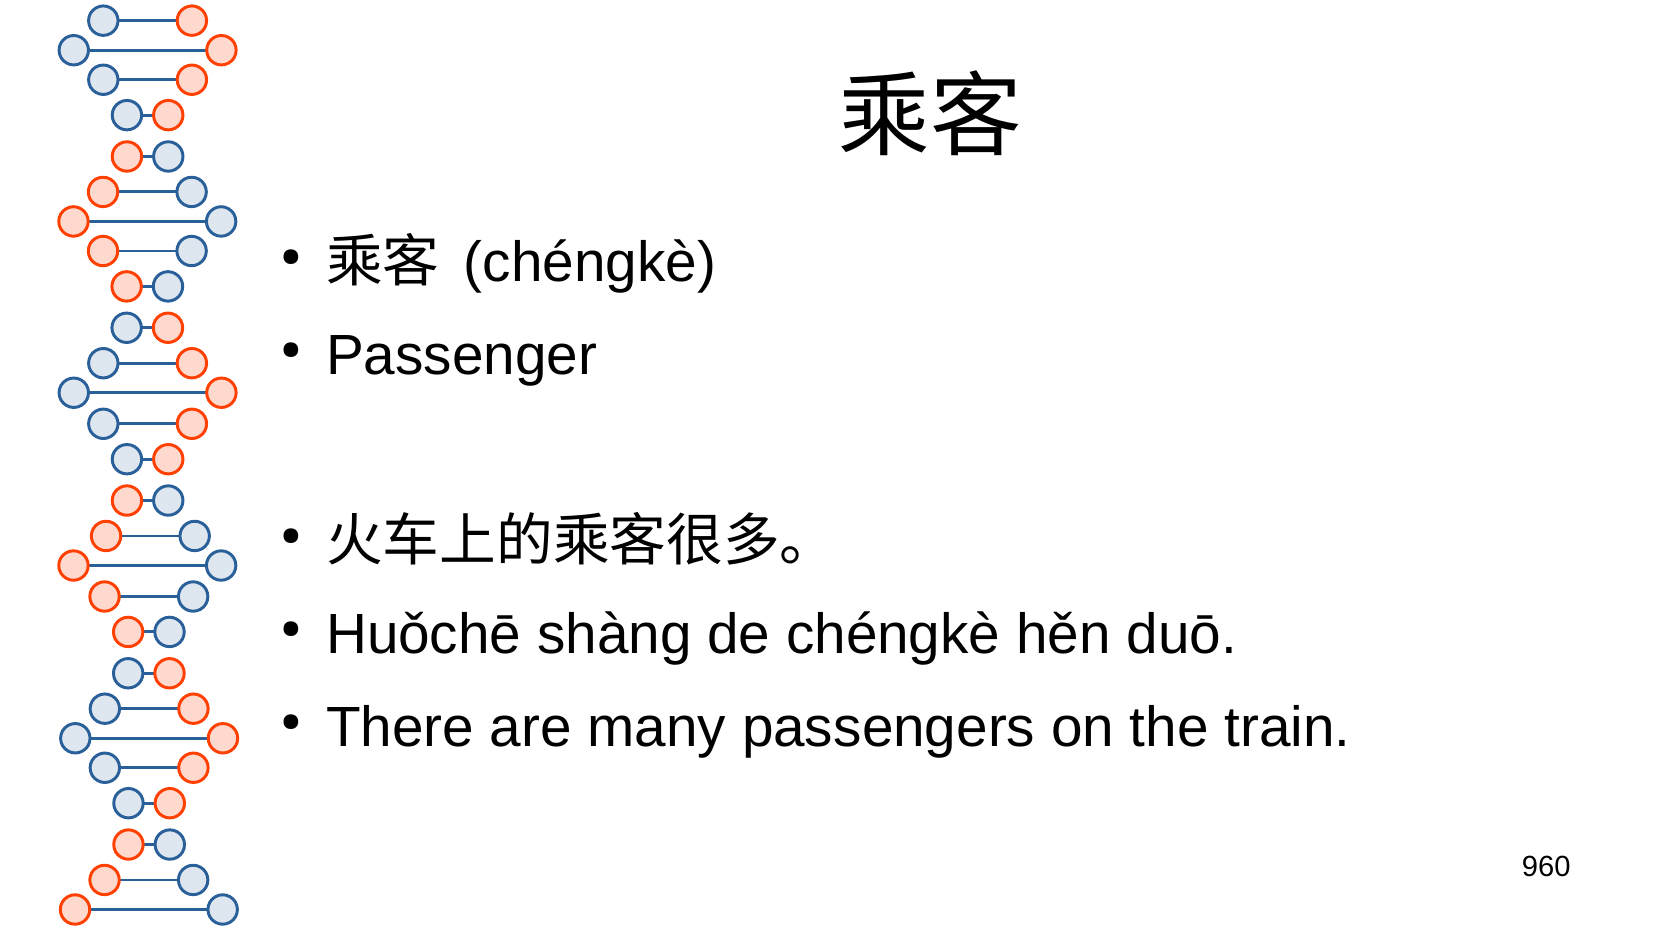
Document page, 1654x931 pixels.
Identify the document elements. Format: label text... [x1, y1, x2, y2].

title 乘客 [265, 35, 1595, 189]
list 乘客 (chéngkè) Passenger 火车上的乘客很多。 Huǒchē shàng de chéngkè hěn duō. There are many passengers on the train. [265, 224, 1595, 764]
